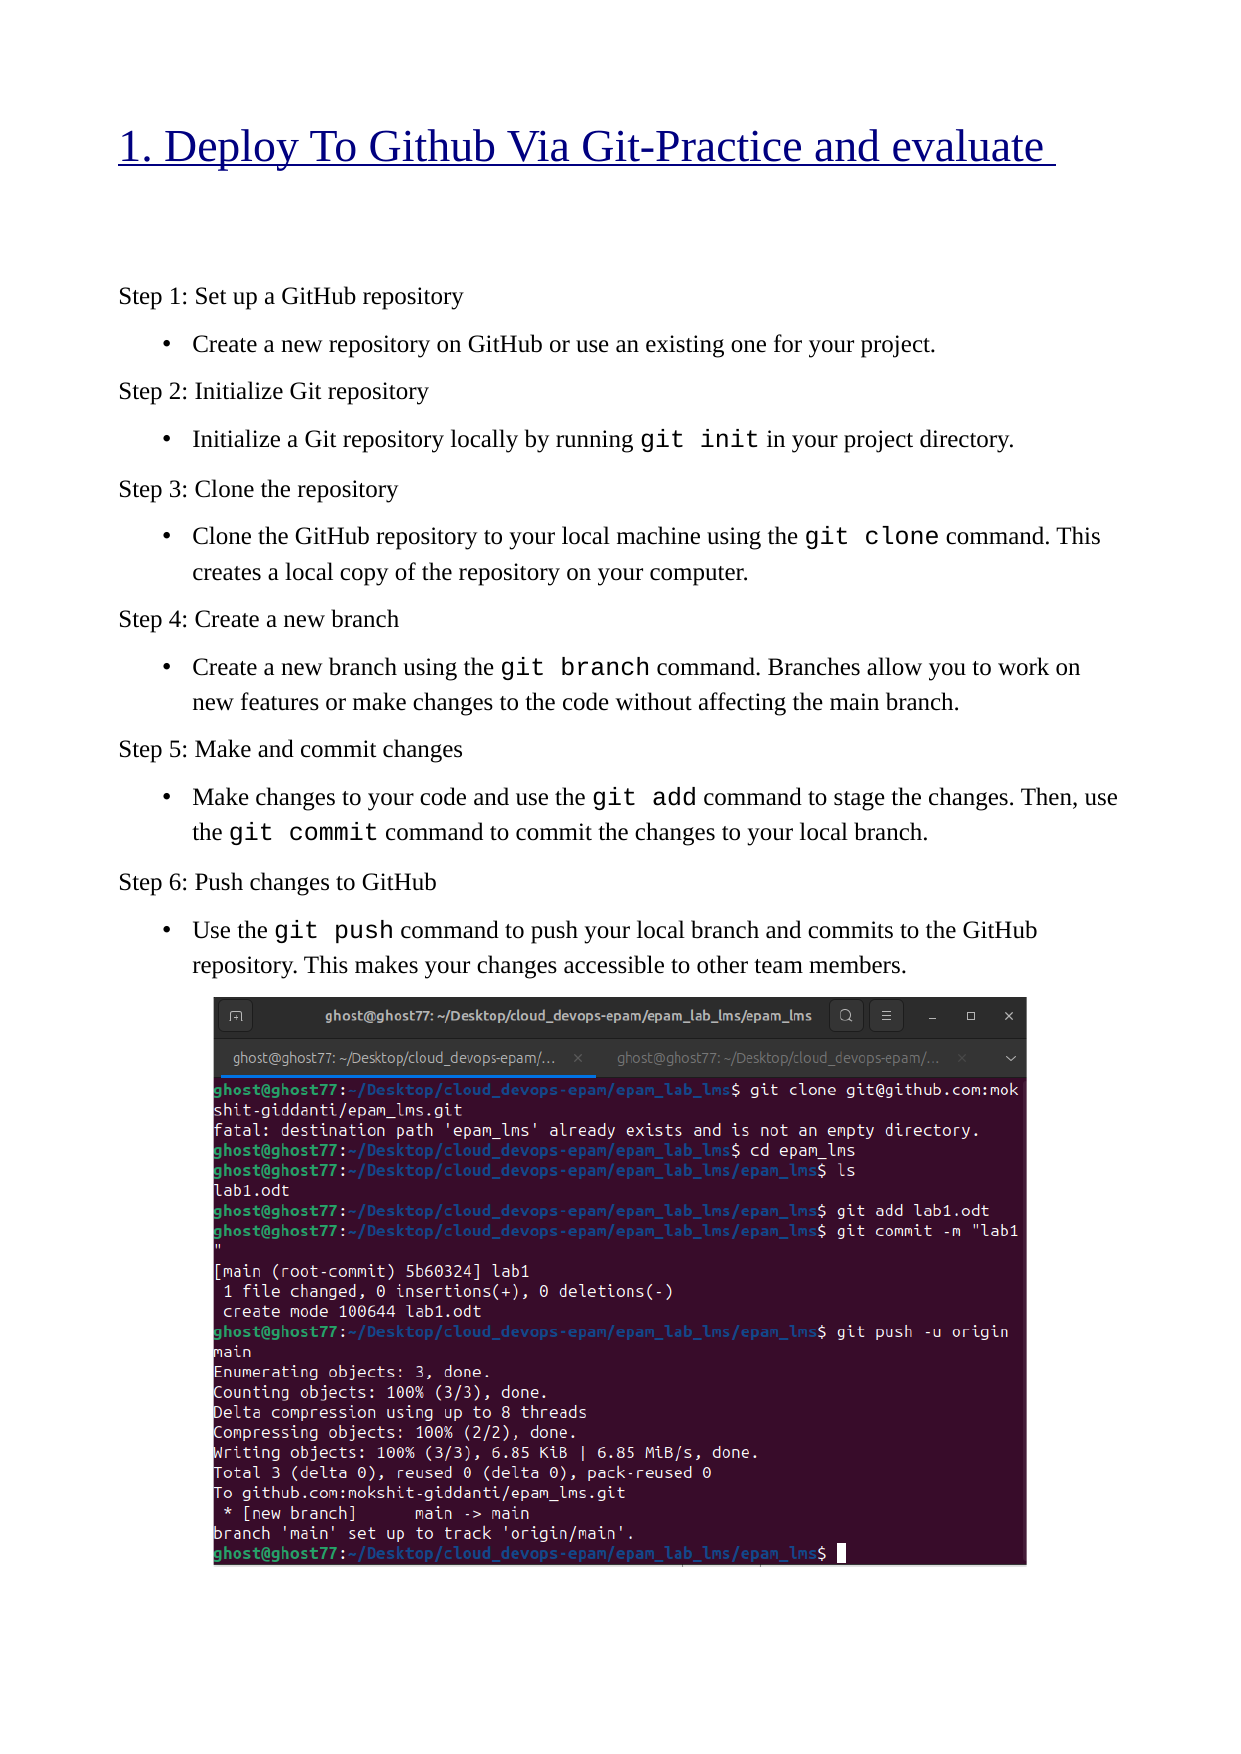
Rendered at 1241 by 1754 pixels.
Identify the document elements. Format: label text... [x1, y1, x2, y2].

list Clone the GitHub repository to your local machine using the git clone command. This creates a local copy of the repository on your computer. [162, 521, 1122, 585]
list Create a new repository on GitHub or use an existing one for your project. [162, 329, 1122, 357]
list Make changes to your code and use the git add command to stage the changes. Then, use the git commit command to commit the changes to your local branch. [162, 782, 1122, 848]
text Step 5: Make and commit changes [118, 734, 1122, 763]
text 1. Deploy To Github Via Git-Practice and evaluate [118, 118, 1122, 171]
text Step 2: Initialize Git repository [118, 376, 1122, 405]
picture [213, 997, 1027, 1567]
list Initialize a Git repository locally by running git init in your project directory. [162, 424, 1122, 455]
list Create a new branch using the git branch command. Branches allow you to work on new features or make changes to the code without affecting the main branch. [162, 652, 1122, 716]
text Step 1: Set up a GitHub repository [118, 281, 1122, 310]
list Use the git push command to push your local branch and commits to the GitHub repository. This makes your changes accessible to other team members. [162, 915, 1122, 979]
text Step 6: Push changes to GitHub [118, 867, 1122, 896]
text Step 4: Create a new branch [118, 604, 1122, 633]
text Step 3: Clone the repository [118, 474, 1122, 503]
